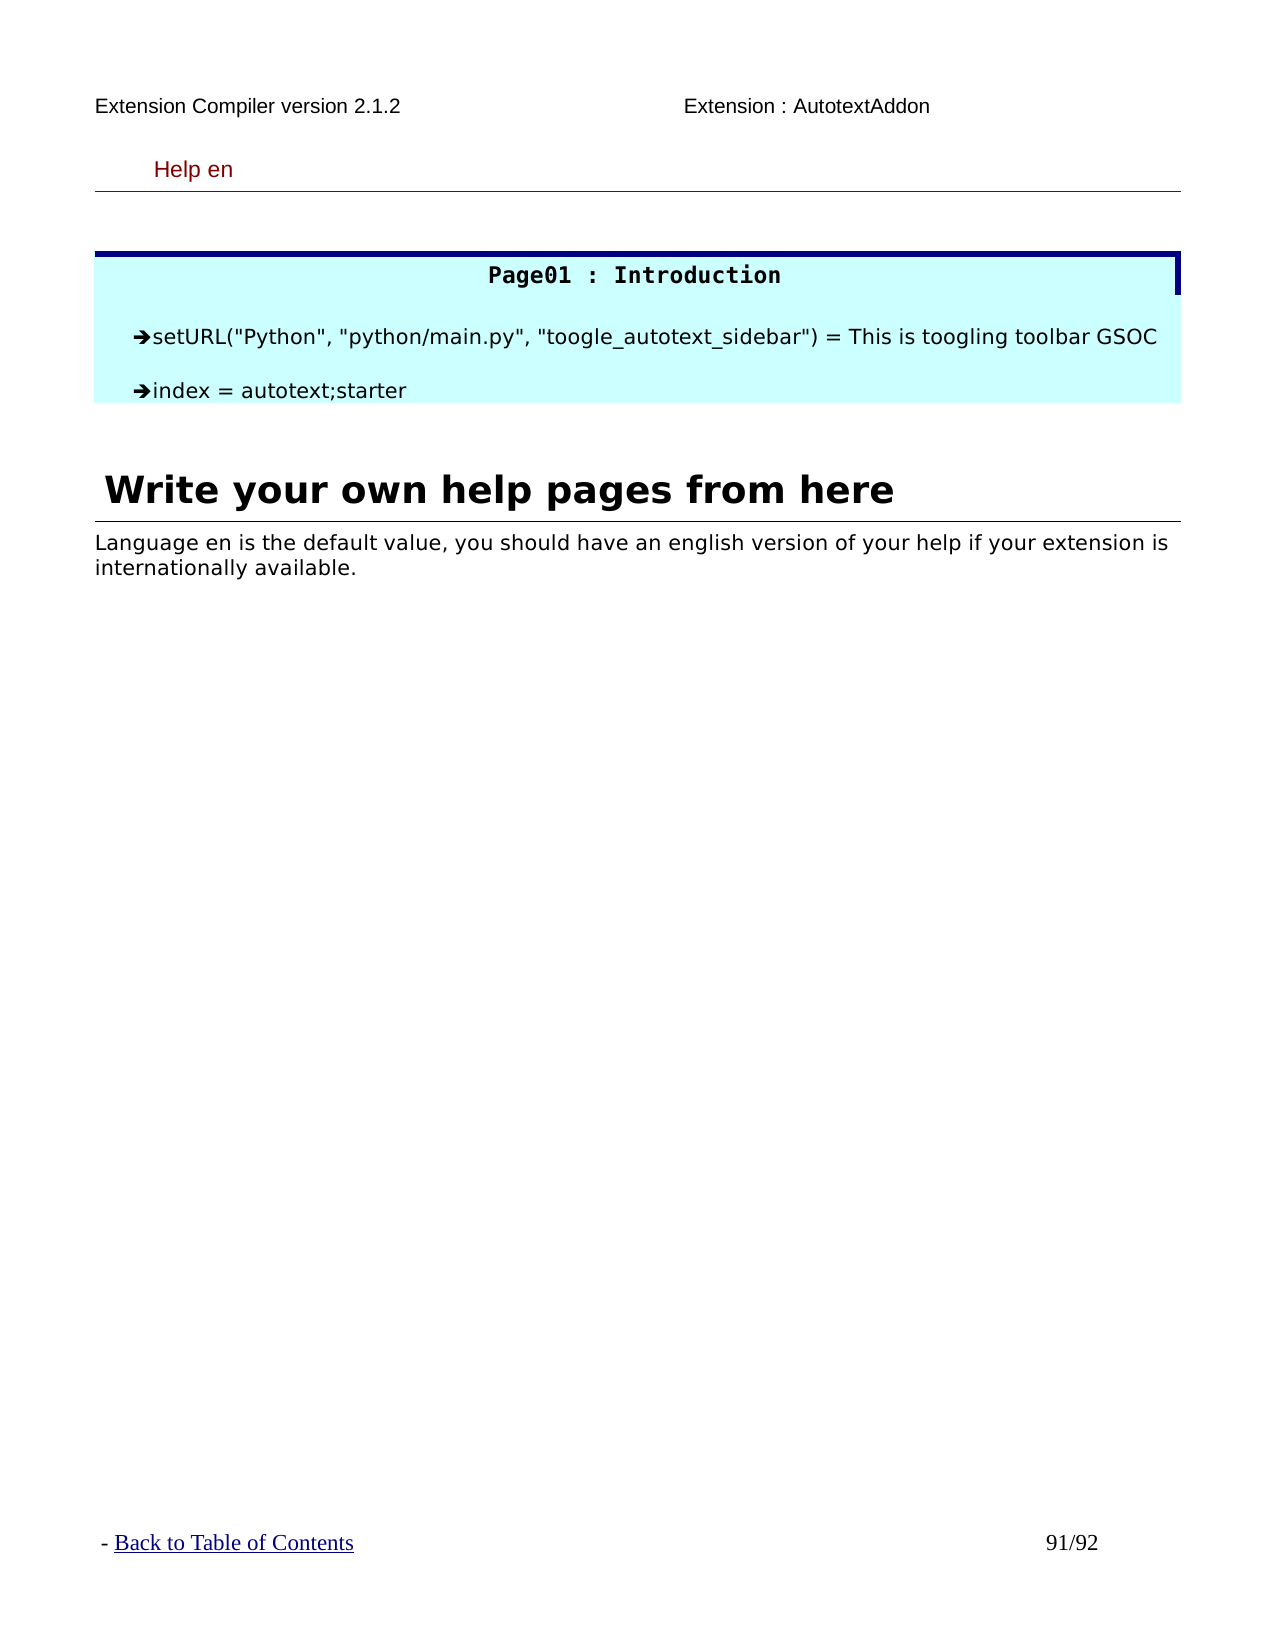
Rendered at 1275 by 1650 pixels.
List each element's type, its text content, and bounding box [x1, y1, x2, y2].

text Write your own help pages from here [94, 458, 1181, 522]
text Language en is the default value, you should have an english version of your help if your extension is internationally available. [94, 531, 1181, 580]
text Help en [94, 147, 1181, 192]
text Page01 : Introduction [94, 252, 1175, 295]
list index = autotext;starter [94, 379, 1181, 403]
list setURL("Python", "python/main.py", "toogle_autotext_sidebar") = This is toogling toolbar GSOC [94, 325, 1181, 349]
